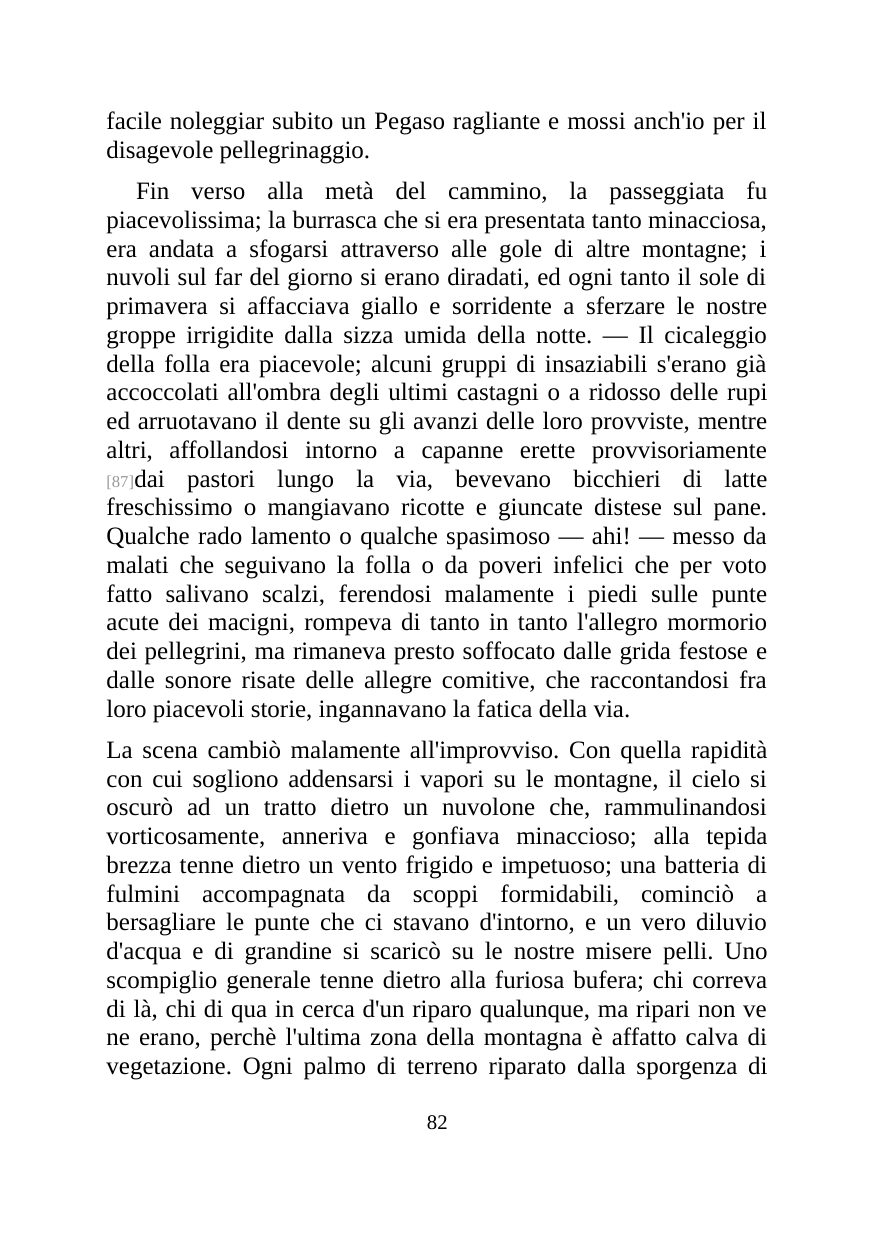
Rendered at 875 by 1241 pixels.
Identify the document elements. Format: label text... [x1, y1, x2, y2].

text facile noleggiar subito un Pegaso ragliante e mossi anch'io per il disagevole pellegrinaggio. [106, 106, 768, 164]
text La scena cambiò malamente all'improvviso. Con quella rapidità con cui sogliono addensarsi i vapori su le montagne, il cielo si oscurò ad un tratto dietro un nuvolone che, rammulinandosi vorticosamente, anneriva e gonfiava minaccioso; alla tepida brezza tenne dietro un vento frigido e impetuoso; una batteria di fulmini accompagnata da scoppi formidabili, cominciò a bersagliare le punte che ci stavano d'intorno, e un vero diluvio d'acqua e di grandine si scaricò su le nostre misere pelli. Uno scompiglio generale tenne dietro alla furiosa bufera; chi correva di là, chi di qua in cerca d'un riparo qualunque, ma ripari non ve ne erano, perchè l'ultima zona della montagna è affatto calva di vegetazione. Ogni palmo di terreno riparato dalla sporgenza di [106, 735, 768, 1080]
text Fin verso alla metà del cammino, la passeggiata fu piacevolissima; la burrasca che si era presentata tanto minacciosa, era andata a sfogarsi attraverso alle gole di altre montagne; i nuvoli sul far del giorno si erano diradati, ed ogni tanto il sole di primavera si affacciava giallo e sorridente a sferzare le nostre groppe irrigidite dalla sizza umida della notte. ― Il cicaleggio della folla era piacevole; alcuni gruppi di insaziabili s'erano già accoccolati all'ombra degli ultimi castagni o a ridosso delle rupi ed arruotavano il dente su gli avanzi delle loro provviste, mentre altri, affollandosi intorno a capanne erette provvisoriamente [87]dai pastori lungo la via, bevevano bicchieri di latte freschissimo o mangiavano ricotte e giuncate distese sul pane. Qualche rado lamento o qualche spasimoso ― ahi! ― messo da malati che seguivano la folla o da poveri infelici che per voto fatto salivano scalzi, ferendosi malamente i piedi sulle punte acute dei macigni, rompeva di tanto in tanto l'allegro mormorio dei pellegrini, ma rimaneva presto soffocato dalle grida festose e dalle sonore risate delle allegre comitive, che raccontandosi fra loro piacevoli storie, ingannavano la fatica della via. [106, 176, 768, 722]
